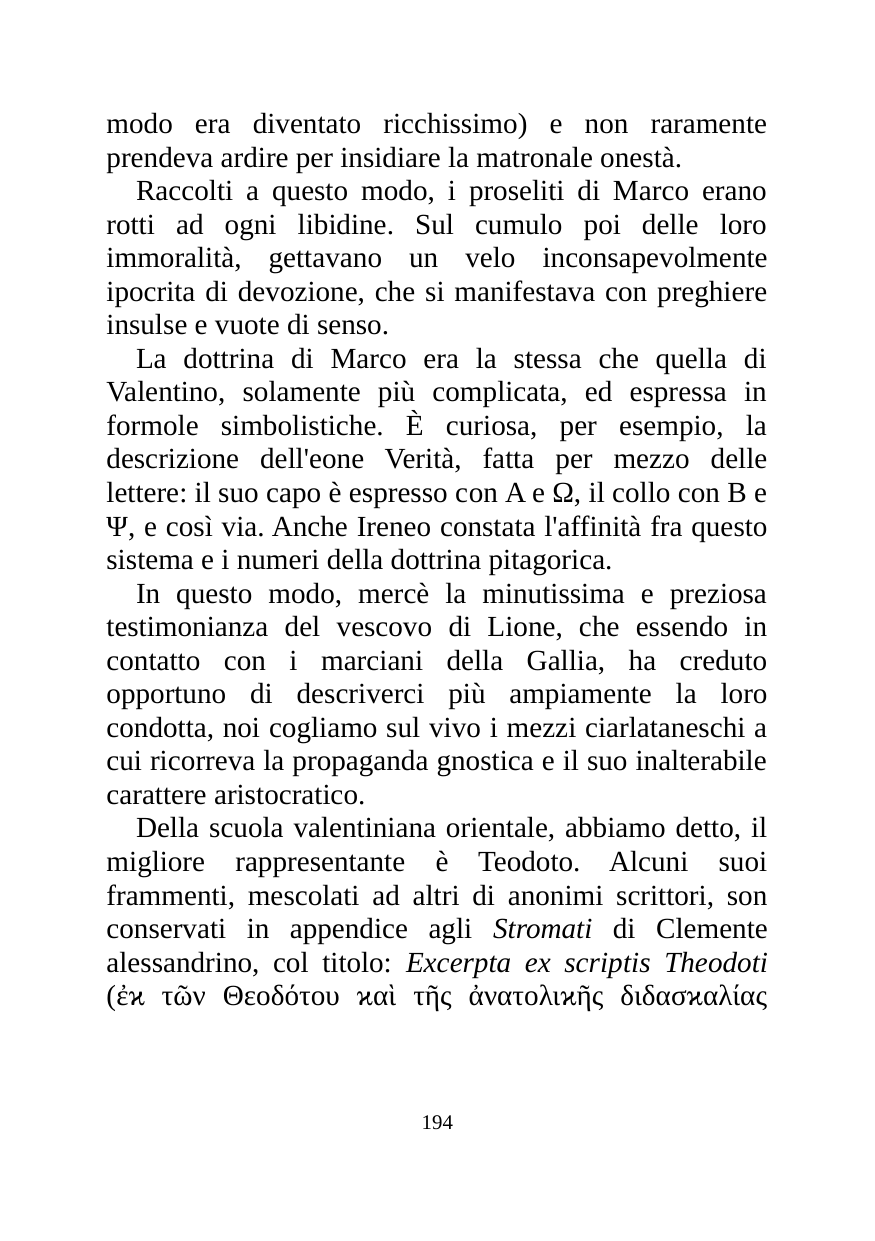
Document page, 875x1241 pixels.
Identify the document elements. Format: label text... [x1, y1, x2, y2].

text In questo modo, mercè la minutissima e preziosa testimonianza del vescovo di Lione, che essendo in contatto con i marciani della Gallia, ha creduto opportuno di descriverci più ampiamente la loro condotta, noi cogliamo sul vivo i mezzi ciarlataneschi a cui ricorreva la propaganda gnostica e il suo inalterabile carattere aristocratico. [106, 576, 768, 811]
text La dottrina di Marco era la stessa che quella di Valentino, solamente più complicata, ed espressa in formole simbolistiche. È curiosa, per esempio, la descrizione dell'eone Verità, fatta per mezzo delle lettere: il suo capo è espresso con Α e Ω, il collo con Β e Ψ, e così via. Anche Ireneo constata l'affinità fra questo sistema e i numeri della dottrina pitagorica. [106, 341, 768, 576]
text Raccolti a questo modo, i proseliti di Marco erano rotti ad ogni libidine. Sul cumulo poi delle loro immoralità, gettavano un velo inconsapevolmente ipocrita di devozione, che si manifestava con preghiere insulse e vuote di senso. [106, 173, 768, 341]
text modo era diventato ricchissimo) e non raramente prendeva ardire per insidiare la matronale onestà. [106, 106, 768, 173]
text Della scuola valentiniana orientale, abbiamo detto, il migliore rappresentante è Teodoto. Alcuni suoi frammenti, mescolati ad altri di anonimi scrittori, son conservati in appendice agli Stromati di Clemente alessandrino, col titolo: Excerpta ex scriptis Theodoti (ἐϰ τῶν Θεοδότου ϰαὶ τῆς ἀνατολιϰῆς διδασϰαλίας [106, 811, 768, 1012]
